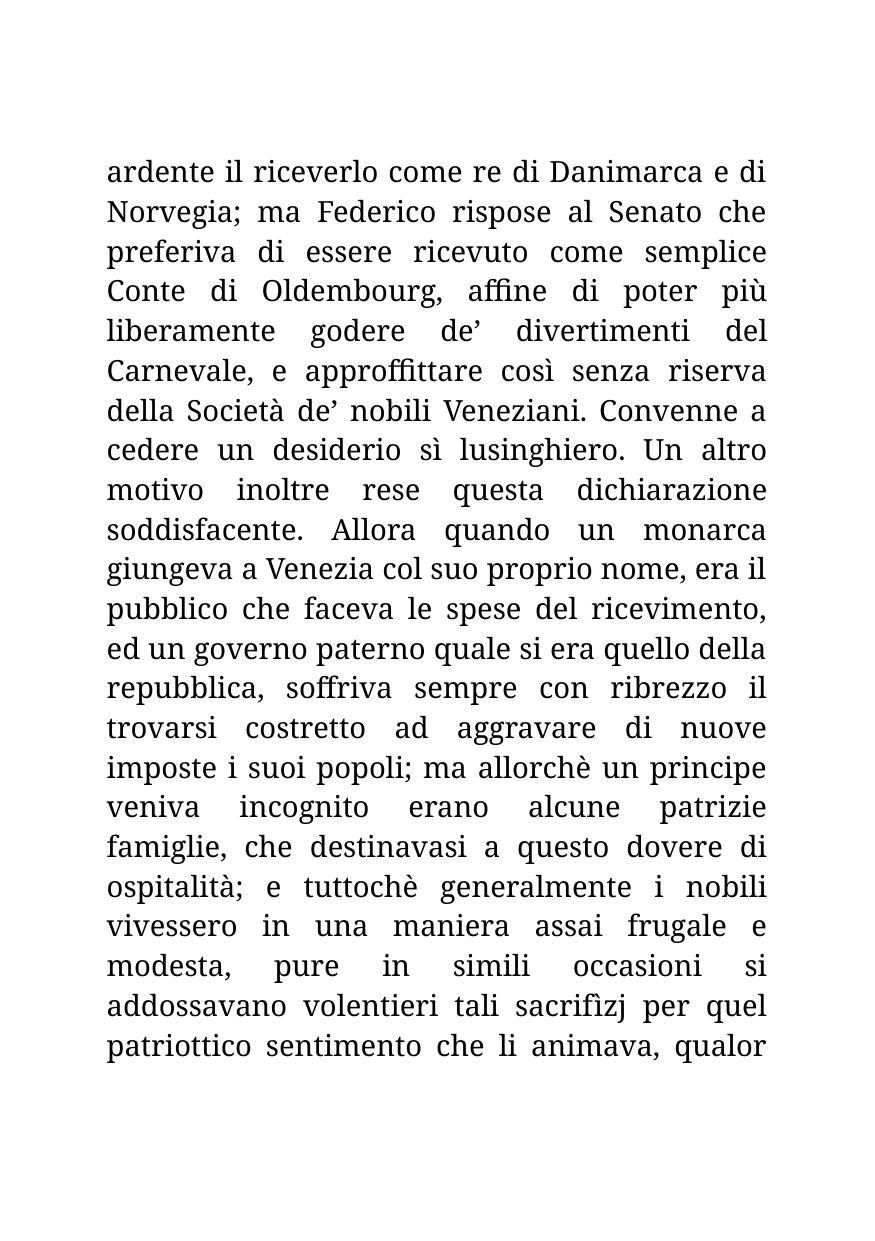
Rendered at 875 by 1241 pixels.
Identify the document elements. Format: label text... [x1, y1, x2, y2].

text ardente il riceverlo come re di Danimarca e di Norvegia; ma Federico rispose al Senato che preferiva di essere ricevuto come semplice Conte di Oldembourg, affine di poter più liberamente godere de’ divertimenti del Carnevale, e approffittare così senza riserva della Società de’ nobili Veneziani. Convenne a cedere un desiderio sì lusinghiero. Un altro motivo inoltre rese questa dichiarazione soddisfacente. Allora quando un monarca giungeva a Venezia col suo proprio nome, era il pubblico che faceva le spese del ricevimento, ed un governo paterno quale si era quello della repubblica, soffriva sempre con ribrezzo il trovarsi costretto ad aggravare di nuove imposte i suoi popoli; ma allorchè un principe veniva incognito erano alcune patrizie famiglie, che destinavasi a questo dovere di ospitalità; e tuttochè generalmente i nobili vivessero in una maniera assai frugale e modesta, pure in simili occasioni si addossavano volentieri tali sacrifìzj per quel patriottico sentimento che li animava, qualor [106, 152, 768, 1064]
